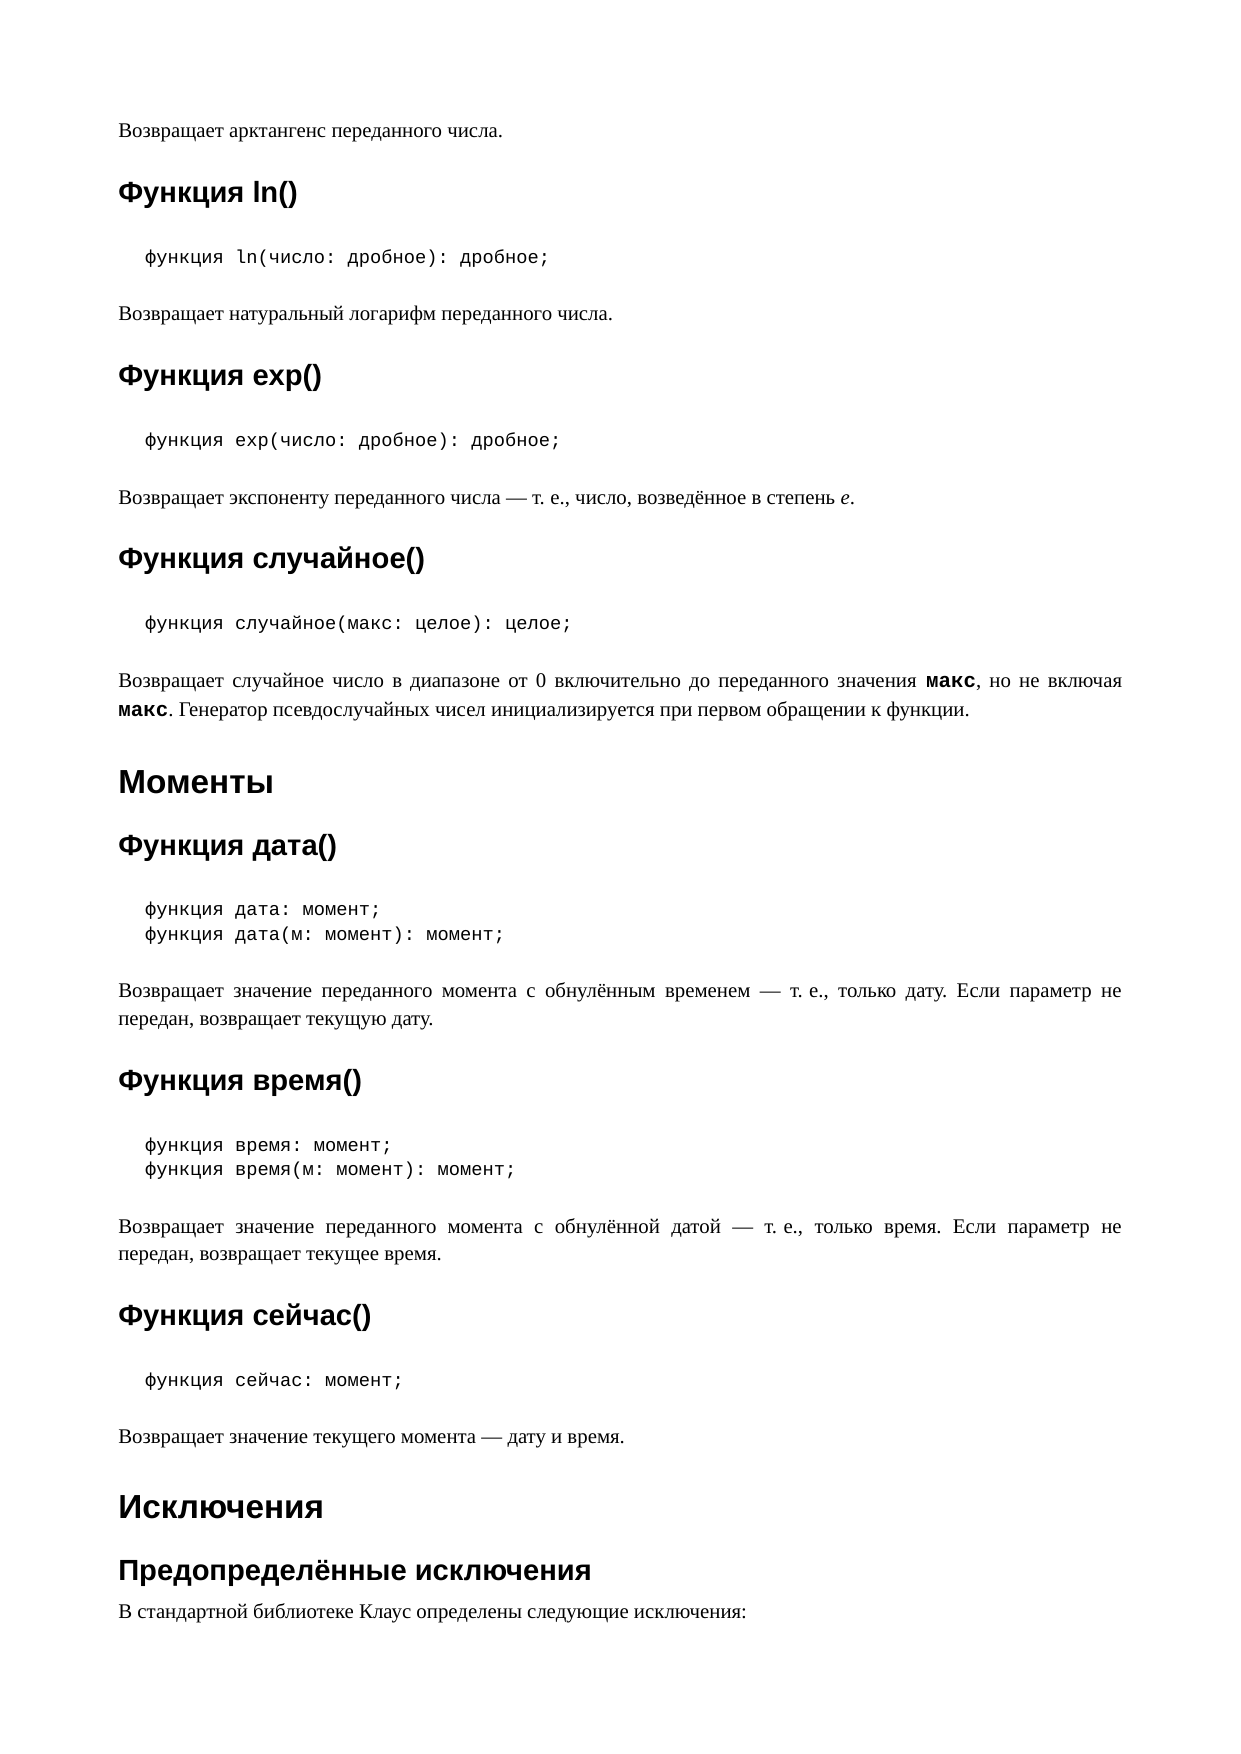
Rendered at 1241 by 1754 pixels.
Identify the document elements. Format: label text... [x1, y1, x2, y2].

text функция ln(число: дробное): дробное; [136, 239, 1104, 278]
text Возвращает случайное число в диапазоне от 0 включительно до переданного значения макс, но не включая макс. Генератор псевдослучайных чисел инициализируется при первом обращении к функции. [118, 668, 1122, 723]
text функция время: момент; функция время(м: момент): момент; [136, 1127, 1104, 1190]
text функция дата: момент; функция дата(м: момент): момент; [136, 891, 1104, 955]
text В стандартной библиотеке Клаус определены следующие исключения: [118, 1599, 1122, 1623]
subtitle Функция время() [118, 1063, 1122, 1096]
subtitle Функция случайное() [118, 541, 1122, 575]
subtitle Функция сейчас() [118, 1298, 1122, 1332]
text функция exp(число: дробное): дробное; [136, 422, 1104, 461]
text Возвращает экспоненту переданного числа — т. е., число, возведённое в степень e. [118, 484, 1122, 509]
text Возвращает значение переданного момента с обнулённой датой — т. е., только время. Если параметр не передан, возвращает текущее время. [118, 1214, 1122, 1265]
text Возвращает значение переданного момента с обнулённым временем — т. е., только дату. Если параметр не передан, возвращает текущую дату. [118, 978, 1122, 1030]
text функция сейчас: момент; [136, 1362, 1104, 1401]
text Возвращает натуральный логарифм переданного числа. [118, 301, 1122, 325]
subtitle Исключения [118, 1487, 1122, 1526]
subtitle Предопределённые исключения [118, 1553, 1122, 1587]
text функция случайное(макс: целое): целое; [136, 605, 1104, 644]
subtitle Моменты [118, 762, 1122, 801]
subtitle Функция дата() [118, 828, 1122, 861]
text Возвращает значение текущего момента — дату и время. [118, 1424, 1122, 1448]
subtitle Функция exp() [118, 358, 1122, 392]
text Возвращает арктангенс переданного числа. [118, 118, 1122, 142]
subtitle Функция ln() [118, 175, 1122, 208]
